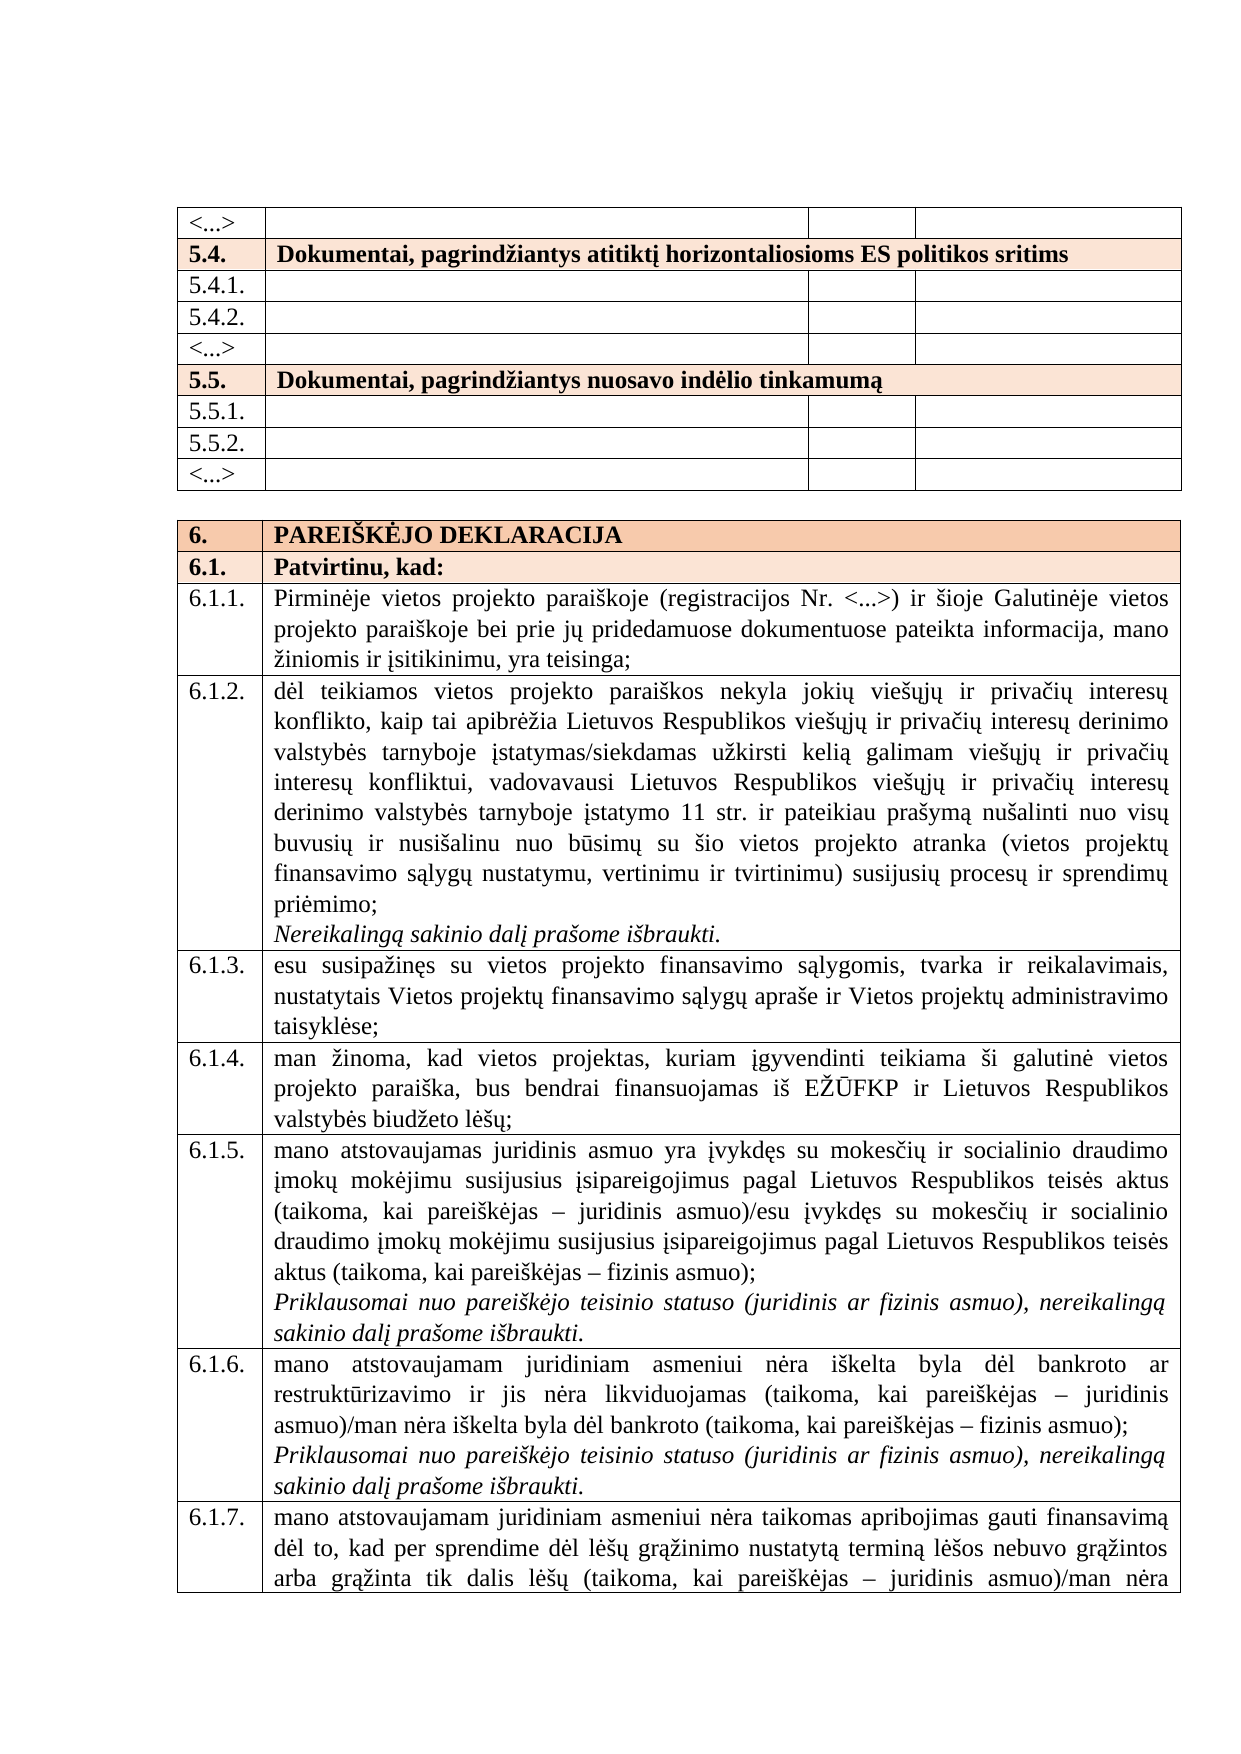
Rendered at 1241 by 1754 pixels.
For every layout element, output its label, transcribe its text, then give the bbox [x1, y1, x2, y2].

table_cell [916, 396, 1181, 427]
table_cell esu susipažinęs su vietos projekto finansavimo sąlygomis, tvarka ir reikalavimais, nustatytais Vietos projektų finansavimo sąlygų apraše ir Vietos projektų administravimo taisyklėse; [263, 951, 1180, 1042]
table_cell Pirminėje vietos projekto paraiškoje (registracijos Nr. <...>) ir šioje Galutinėje vietos projekto paraiškoje bei prie jų pridedamuose dokumentuose pateikta informacija, mano žiniomis ir įsitikinimu, yra teisinga; [263, 584, 1180, 675]
table_cell 5.5.1. [178, 396, 265, 427]
table_cell 5.4. [178, 239, 265, 269]
table_cell <...> [178, 459, 265, 490]
table_cell [916, 459, 1181, 490]
table_cell [809, 302, 915, 332]
table_cell dėl teikiamos vietos projekto paraiškos nekyla jokių viešųjų ir privačių interesų konflikto, kaip tai apibrėžia Lietuvos Respublikos viešųjų ir privačių interesų derinimo valstybės tarnyboje įstatymas/siekdamas užkirsti kelią galimam viešųjų ir privačių interesų konfliktui, vadovavausi Lietuvos Respublikos viešųjų ir privačių interesų derinimo valstybės tarnyboje įstatymo 11 str. ir pateikiau prašymą nušalinti nuo visų buvusių ir nusišalinu nuo būsimų su šio vietos projekto atranka (vietos projektų finansavimo sąlygų nustatymu, vertinimu ir tvirtinimu) susijusių procesų ir sprendimų priėmimo; Nereikalingą sakinio dalį prašome išbraukti. [263, 676, 1180, 949]
table_cell <...> [178, 208, 265, 238]
table_cell [266, 459, 808, 490]
table_cell [916, 208, 1181, 238]
table_cell 5.5.2. [178, 428, 265, 458]
table_cell Patvirtinu, kad: [263, 552, 1180, 582]
table_cell 6.1.5. [178, 1135, 262, 1348]
table_cell [266, 428, 808, 458]
table_cell man žinoma, kad vietos projektas, kuriam įgyvendinti teikiama ši galutinė vietos projekto paraiška, bus bendrai finansuojamas iš EŽŪFKP ir Lietuvos Respublikos valstybės biudžeto lėšų; [263, 1043, 1180, 1134]
table_cell 6.1.4. [178, 1043, 262, 1134]
table_cell [916, 428, 1181, 458]
table_cell 6.1.1. [178, 584, 262, 675]
table_cell [809, 208, 915, 238]
table_cell 6.1. [178, 552, 262, 582]
table_cell [809, 334, 915, 364]
table_cell 6.1.3. [178, 951, 262, 1042]
table_cell 5.4.1. [178, 271, 265, 301]
table_cell 5.5. [178, 365, 265, 395]
table_cell <...> [178, 334, 265, 364]
table_cell mano atstovaujamam juridiniam asmeniui nėra iškelta byla dėl bankroto ar restruktūrizavimo ir jis nėra likviduojamas (taikoma, kai pareiškėjas – juridinis asmuo)/man nėra iškelta byla dėl bankroto (taikoma, kai pareiškėjas – fizinis asmuo); Priklausomai nuo pareiškėjo teisinio statuso (juridinis ar fizinis asmuo), nereikalingą sakinio dalį prašome išbraukti. [263, 1349, 1180, 1501]
table_cell [809, 459, 915, 490]
table_cell [266, 396, 808, 427]
table_cell Dokumentai, pagrindžiantys atitiktį horizontaliosioms ES politikos sritims [266, 239, 1181, 269]
table_cell 5.4.2. [178, 302, 265, 332]
table_cell [809, 396, 915, 427]
table_cell Dokumentai, pagrindžiantys nuosavo indėlio tinkamumą [266, 365, 1181, 395]
table_cell [809, 271, 915, 301]
table_cell [266, 302, 808, 332]
table_cell [916, 334, 1181, 364]
table_header PAREIŠKĖJO DEKLARACIJA [263, 521, 1180, 551]
table_cell mano atstovaujamas juridinis asmuo yra įvykdęs su mokesčių ir socialinio draudimo įmokų mokėjimu susijusius įsipareigojimus pagal Lietuvos Respublikos teisės aktus (taikoma, kai pareiškėjas – juridinis asmuo)/esu įvykdęs su mokesčių ir socialinio draudimo įmokų mokėjimu susijusius įsipareigojimus pagal Lietuvos Respublikos teisės aktus (taikoma, kai pareiškėjas – fizinis asmuo); Priklausomai nuo pareiškėjo teisinio statuso (juridinis ar fizinis asmuo), nereikalingą sakinio dalį prašome išbraukti. [263, 1135, 1180, 1348]
table_cell [809, 428, 915, 458]
table_cell [916, 271, 1181, 301]
table_cell [266, 208, 808, 238]
table_cell 6.1.7. [178, 1502, 262, 1592]
table_header 6. [178, 521, 262, 551]
table_cell [266, 271, 808, 301]
table_cell 6.1.6. [178, 1349, 262, 1501]
table_cell [266, 334, 808, 364]
table_cell [916, 302, 1181, 332]
table_cell 6.1.2. [178, 676, 262, 949]
table_cell mano atstovaujamam juridiniam asmeniui nėra taikomas apribojimas gauti finansavimą dėl to, kad per sprendime dėl lėšų grąžinimo nustatytą terminą lėšos nebuvo grąžintos arba grąžinta tik dalis lėšų (taikoma, kai pareiškėjas – juridinis asmuo)/man nėra [263, 1502, 1180, 1592]
